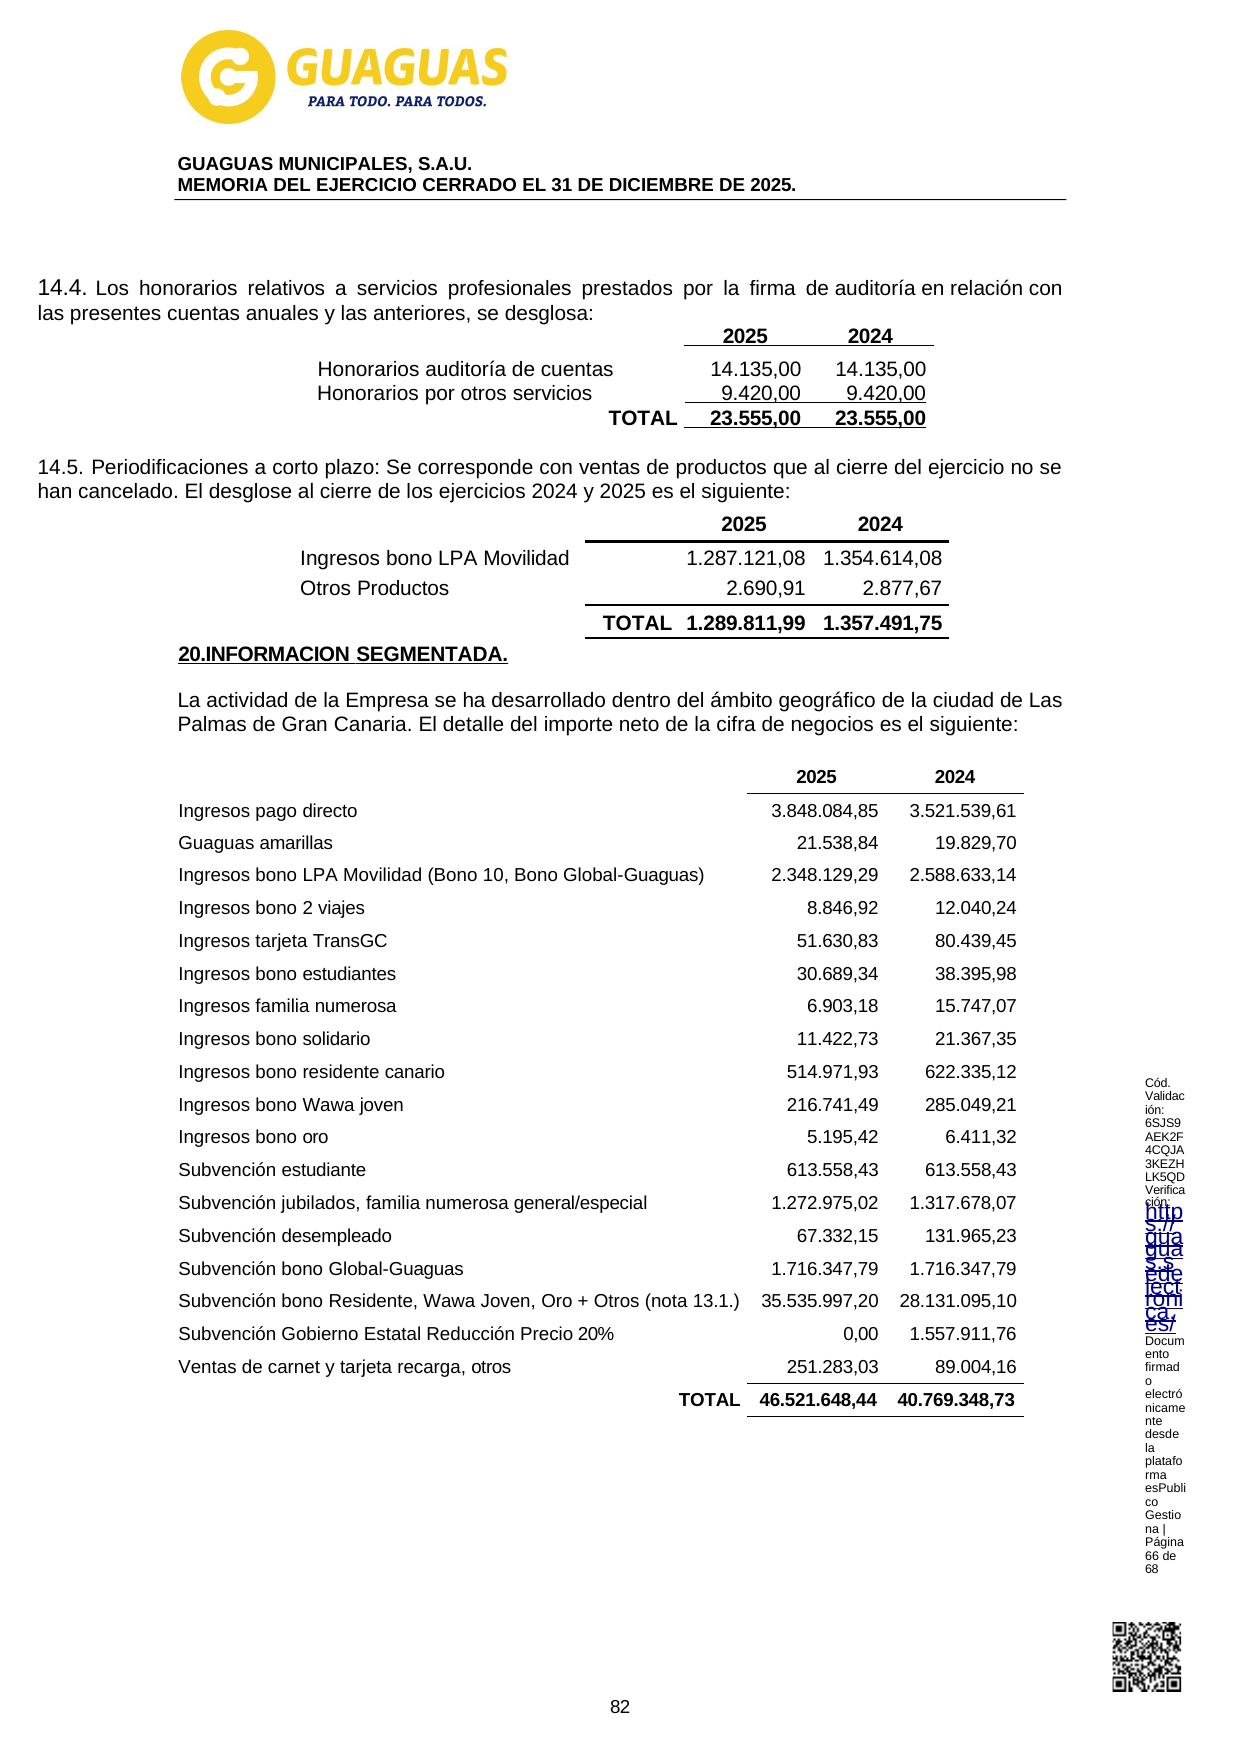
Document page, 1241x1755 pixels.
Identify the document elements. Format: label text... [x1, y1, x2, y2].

table_cell 285.049,21 [886, 1089, 1024, 1121]
table_cell 35.535.997,20 [747, 1285, 886, 1318]
table_cell Ingresos bono 2 viajes [173, 892, 747, 924]
table_cell 2.690,91 [585, 572, 813, 604]
table_header 2025 [747, 761, 886, 793]
table_cell 46.521.648,44 [747, 1384, 886, 1416]
list Periodificaciones a corto plazo: Se corresponde con ventas de productos que al cierre del ejercicio no se han cancelado. El desglose al cierre de los ejercicios 2024 y 2025 es el siguiente: [37, 455, 1064, 503]
table_cell Ingresos bono oro [173, 1121, 747, 1154]
table_cell 67.332,15 [747, 1220, 886, 1252]
table_cell 19.829,70 [886, 826, 1024, 859]
table_cell 1.557.911,76 [886, 1318, 1024, 1351]
table_header 2024 [813, 507, 949, 540]
text 2025 2024 [37, 325, 933, 348]
table_cell 131.965,23 [886, 1220, 1024, 1252]
table_cell 1.357.491,75 [813, 606, 949, 637]
table_cell 30.689,34 [747, 958, 886, 990]
subtitle TOTAL 23.555,00 23.555,00 [37, 406, 926, 430]
table_cell 1.317.678,07 [886, 1187, 1024, 1219]
table_cell Subvención jubilados, familia numerosa general/especial [173, 1187, 747, 1219]
table_cell 613.558,43 [886, 1154, 1024, 1187]
table_cell 1.287.121,08 [585, 543, 813, 572]
table_cell Ingresos bono LPA Movilidad (Bono 10, Bono Global-Guaguas) [173, 859, 747, 892]
table_cell Ingresos familia numerosa [173, 990, 747, 1023]
table_cell Subvención Gobierno Estatal Reducción Precio 20% [173, 1318, 747, 1351]
table_cell TOTAL [173, 1383, 747, 1416]
table_cell 12.040,24 [886, 892, 1024, 924]
table_cell Ingresos tarjeta TransGC [173, 925, 747, 957]
table_cell 8.846,92 [747, 892, 886, 924]
table_cell 38.395,98 [886, 958, 1024, 990]
table_cell 2.877,67 [813, 572, 949, 604]
table_cell 21.538,84 [747, 826, 886, 859]
table_cell Ingresos bono LPA Movilidad [173, 540, 585, 572]
table_cell 514.971,93 [747, 1056, 886, 1088]
table_cell Subvención estudiante [173, 1154, 747, 1187]
table_cell Ingresos bono estudiantes [173, 958, 747, 990]
table_cell Ingresos bono Wawa joven [173, 1089, 747, 1121]
table_cell 3.521.539,61 [886, 794, 1024, 826]
text Cód. Validación: 6SJS9AEK2F4CQJA3KEZHLK5QD [1145, 1077, 1186, 1184]
table_cell 15.747,07 [886, 990, 1024, 1023]
table_cell 1.716.347,79 [886, 1252, 1024, 1285]
table_cell 89.004,16 [886, 1351, 1024, 1383]
table_cell Ingresos pago directo [173, 793, 747, 826]
table_header 2024 [886, 761, 1024, 793]
table_cell 21.367,35 [886, 1023, 1024, 1056]
table_cell Subvención bono Residente, Wawa Joven, Oro + Otros (nota 13.1.) [173, 1285, 747, 1318]
table_header [173, 507, 585, 540]
text Verificación: https://guaguas.sedelectronica.es/ [1145, 1184, 1186, 1334]
table_cell Subvención desempleado [173, 1220, 747, 1252]
table_header [173, 761, 747, 793]
table_cell [585, 639, 813, 669]
text Documento firmado electrónicamente desde la plataforma esPublico Gestiona | Página 66 de 68 [1145, 1334, 1186, 1576]
table_cell 3.848.084,85 [747, 794, 886, 826]
table_cell 216.741,49 [747, 1089, 886, 1121]
table_cell Ingresos bono solidario [173, 1023, 747, 1056]
table_cell 1.354.614,08 [813, 543, 949, 572]
table_cell 51.630,83 [747, 925, 886, 957]
table_cell [813, 639, 949, 669]
table_header 2025 [585, 507, 813, 540]
table_cell Otros Productos [173, 572, 585, 604]
table_cell 11.422,73 [747, 1023, 886, 1056]
table_cell 2.588.633,14 [886, 859, 1024, 892]
table_cell 28.131.095,10 [886, 1285, 1024, 1318]
table_cell 80.439,45 [886, 925, 1024, 957]
table_cell TOTAL 1.289.811,99 [585, 606, 813, 637]
table_cell Ingresos bono residente canario [173, 1056, 747, 1088]
table_cell Ventas de carnet y tarjeta recarga, otros [173, 1351, 747, 1383]
list Los honorarios relativos a servicios profesionales prestados por la firma de auditoría en relación con las presentes cuentas anuales y las anteriores, se desglosa: [37, 274, 1064, 325]
text Honorarios auditoría de cuentas 14.135,00 14.135,00 Honorarios por otros servicios 9.420,00 9.420,00 [315, 357, 926, 405]
table_cell 6.903,18 [747, 990, 886, 1023]
table_cell 40.769.348,73 [886, 1384, 1024, 1416]
table_cell 20.INFORMACION SEGMENTADA. [173, 637, 585, 669]
table_cell Subvención bono Global-Guaguas [173, 1252, 747, 1285]
table_cell 0,00 [747, 1318, 886, 1351]
table_cell 5.195,42 [747, 1121, 886, 1154]
text La actividad de la Empresa se ha desarrollado dentro del ámbito geográfico de la ciudad de Las Palmas de Gran Canaria. El detalle del importe neto de la cifra de negocios es el siguiente: [177, 688, 1067, 736]
table_cell 6.411,32 [886, 1121, 1024, 1154]
table_cell 613.558,43 [747, 1154, 886, 1187]
table_cell [173, 604, 585, 637]
table_cell 1.272.975,02 [747, 1187, 886, 1219]
table_cell 1.716.347,79 [747, 1252, 886, 1285]
table_cell Guaguas amarillas [173, 826, 747, 859]
table_cell 2.348.129,29 [747, 859, 886, 892]
table_cell 251.283,03 [747, 1351, 886, 1383]
table_cell 622.335,12 [886, 1056, 1024, 1088]
